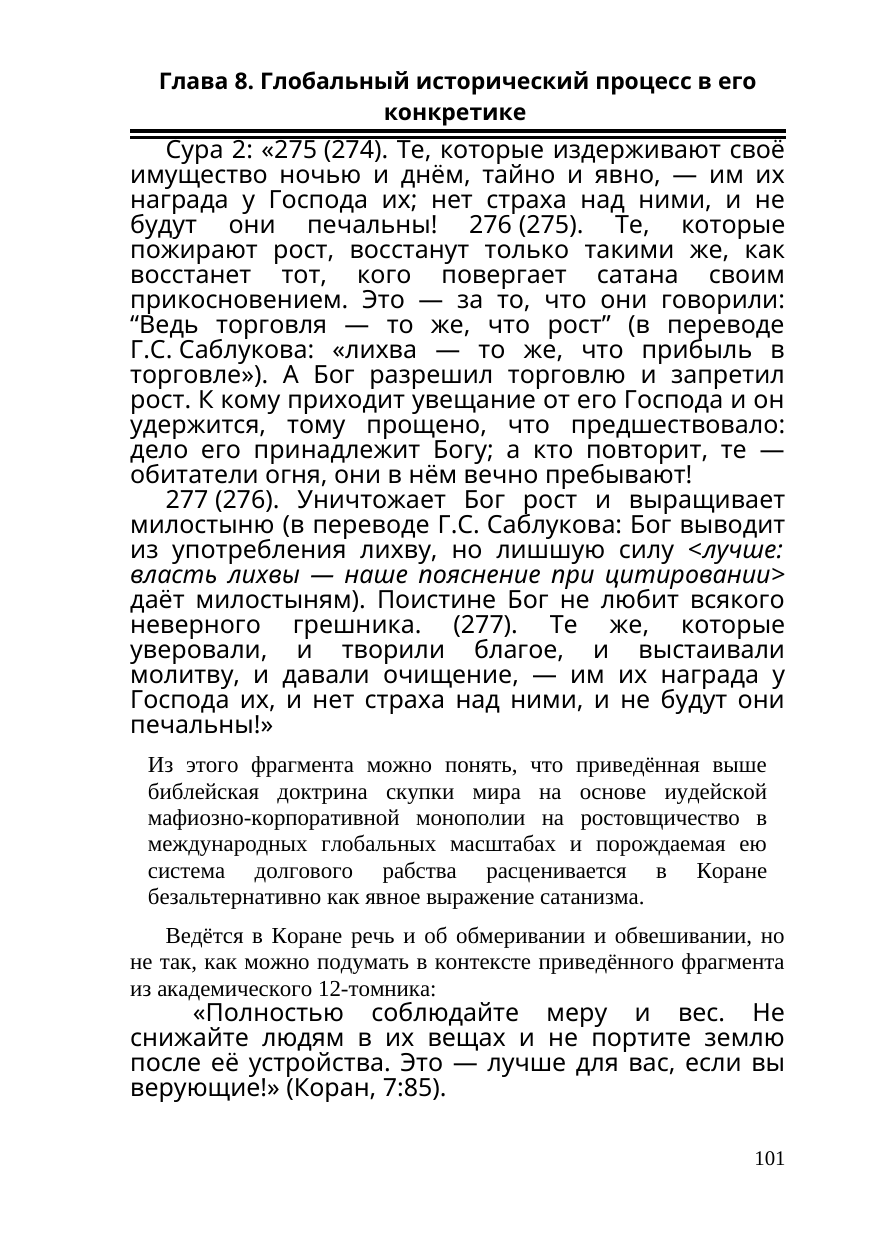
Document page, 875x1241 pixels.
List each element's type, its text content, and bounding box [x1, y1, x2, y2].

text «Полностью соблюдайте меру и вес. Не снижайте людям в их вещах и не портите землю после её устройства. Это — лучше для вас, если вы верующие!» (Коран, 7:85). [130, 1001, 786, 1101]
text Ведётся в Коране речь и об обмеривании и обвешивании, но не так, как можно подумать в контексте приведённого фрагмента из академического 12-томника: [130, 922, 786, 1001]
text Сура 2: «275 (274). Те, которые издерживают своё имущество ночью и днём, тайно и явно, — им их награда у Господа их; нет страха над ними, и не будут они печальны! 276 (275). Те, которые пожирают рост, восстанут только такими же, как восстанет тот, кого повергает сатана своим прикосновением. Это — за то, что они говорили: “Ведь торговля — то же, что рост” (в переводе Г.С. Саблукова: «лихва — то же, что прибыль в торговле»). А Бог разрешил торговлю и запретил рост. К кому приходит увещание от его Господа и он удержится, тому прощено, что предшествовало: дело его принадлежит Богу; а кто повторит, те — обитатели огня, они в нём вечно пребывают! [130, 139, 786, 489]
text Из этого фрагмента можно понять, что приведённая выше библейская доктрина скупки мира на основе иудейской мафиозно-корпоративной монополии на ростовщичество в международных глобальных масштабах и порождаемая ею система долгового рабства расценивается в Коране безальтернативно как явное выражение сатанизма. [148, 751, 768, 909]
text 277 (276). Уничтожает Бог рост и выращивает милостыню (в переводе Г.С. Саблукова: Бог выводит из употребления лихву, но лишшую силу <лучше: власть лихвы — наше пояснение при цитировании> даёт милостыням). Поистине Бог не любит всякого неверного грешника. (277). Те же, которые уверовали, и творили благое, и выстаивали молитву, и давали очищение, — им их награда у Господа их, и нет страха над ними, и не будут они печальны!» [130, 489, 786, 739]
